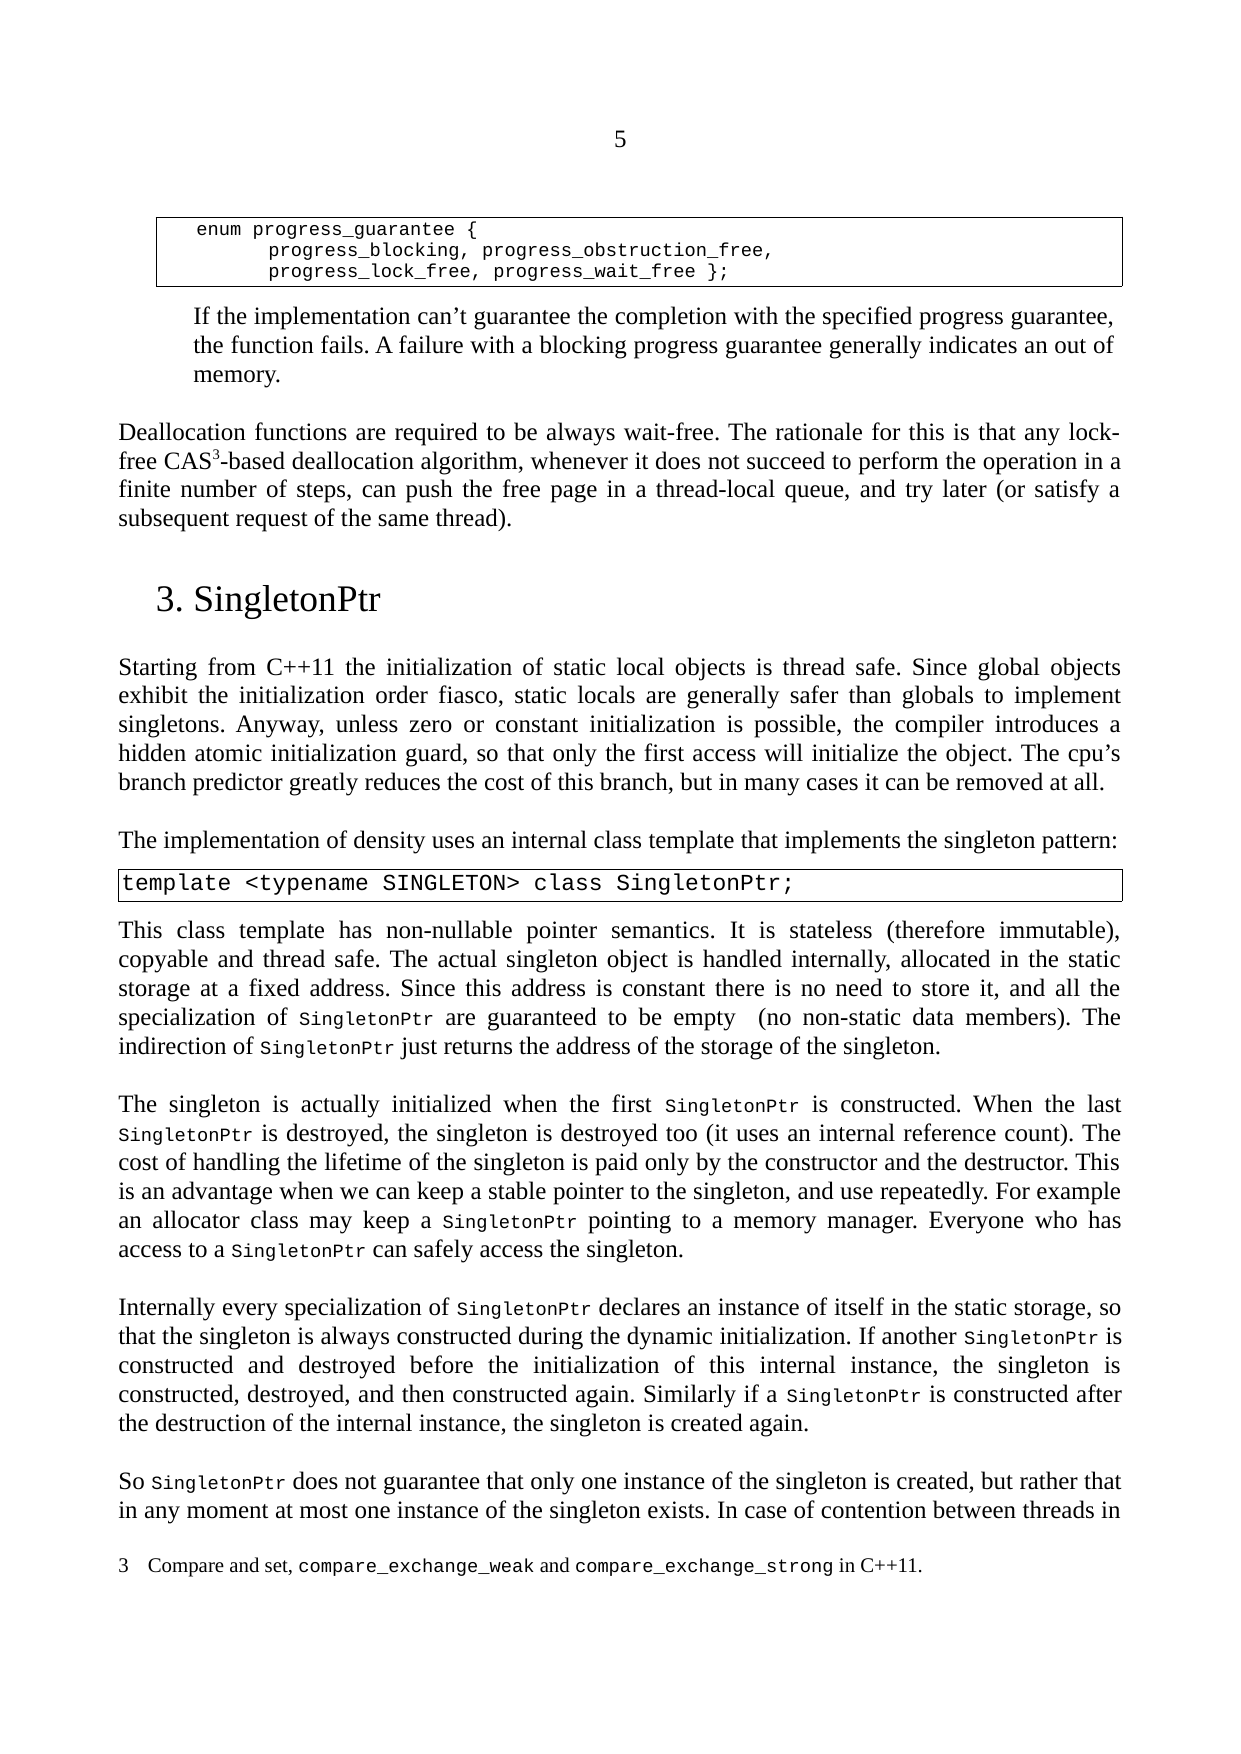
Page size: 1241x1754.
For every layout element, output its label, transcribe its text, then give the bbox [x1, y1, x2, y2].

text So SingletonPtr does not guarantee that only one instance of the singleton is created, but rather that in any moment at most one instance of the singleton exists. In case of contention between threads in [118, 1466, 1122, 1524]
text template <typename SINGLETON> class SingletonPtr; [119, 870, 1122, 901]
text Compare and set, compare_exchange_weak and compare_exchange_strong in C++11. [118, 1552, 1122, 1578]
subtitle SingletonPtr [156, 576, 1122, 619]
list enum progress_guarantee { progress_blocking, progress_obstruction_free, progress_lock_free, progress_wait_free }; [157, 218, 1122, 286]
text The implementation of density uses an internal class template that implements the singleton pattern: [118, 825, 1122, 854]
text Internally every specialization of SingletonPtr declares an instance of itself in the static storage, so that the singleton is always constructed during the dynamic initialization. If another SingletonPtr is constructed and destroyed before the initialization of this internal instance, the singleton is constructed, destroyed, and then constructed again. Similarly if a SingletonPtr is constructed after the destruction of the internal instance, the singleton is created again. [118, 1292, 1122, 1437]
text This class template has non-nullable pointer semantics. It is stateless (therefore immutable), copyable and thread safe. The actual singleton object is handled internally, allocated in the static storage at a fixed address. Since this address is constant there is no need to store it, and all the specialization of SingletonPtr are guaranteed to be empty (no non-static data members). The indirection of SingletonPtr just returns the address of the storage of the singleton. [118, 916, 1122, 1060]
text The singleton is actually initialized when the first SingletonPtr is constructed. When the last SingletonPtr is destroyed, the singleton is destroyed too (it uses an internal reference count). The cost of handling the lifetime of the singleton is paid only by the constructor and the destructor. This is an advantage when we can keep a stable pointer to the singleton, and use repeatedly. For example an allocator class may keep a SingletonPtr pointing to a memory manager. Everyone who has access to a SingletonPtr can safely access the singleton. [118, 1089, 1122, 1263]
text Starting from C++11 the initialization of static local objects is thread safe. Since global objects exhibit the initialization order fiasco, static locals are generally safer than globals to implement singletons. Anyway, unless zero or constant initialization is possible, the compiler introduces a hidden atomic initialization guard, so that only the first access will initialize the object. The cpu’s branch predictor greatly reduces the cost of this branch, but in many cases it can be removed at all. [118, 652, 1122, 796]
text If the implementation can’t guarantee the completion with the specified progress guarantee, the function fails. A failure with a blocking progress guarantee generally indicates an out of memory. [118, 301, 1122, 387]
text Deallocation functions are required to be always wait-free. The rationale for this is that any lock-free CAS-based deallocation algorithm, whenever it does not succeed to perform the operation in a finite number of steps, can push the free page in a thread-local queue, and try later (or satisfy a subsequent request of the same thread). [118, 417, 1122, 532]
